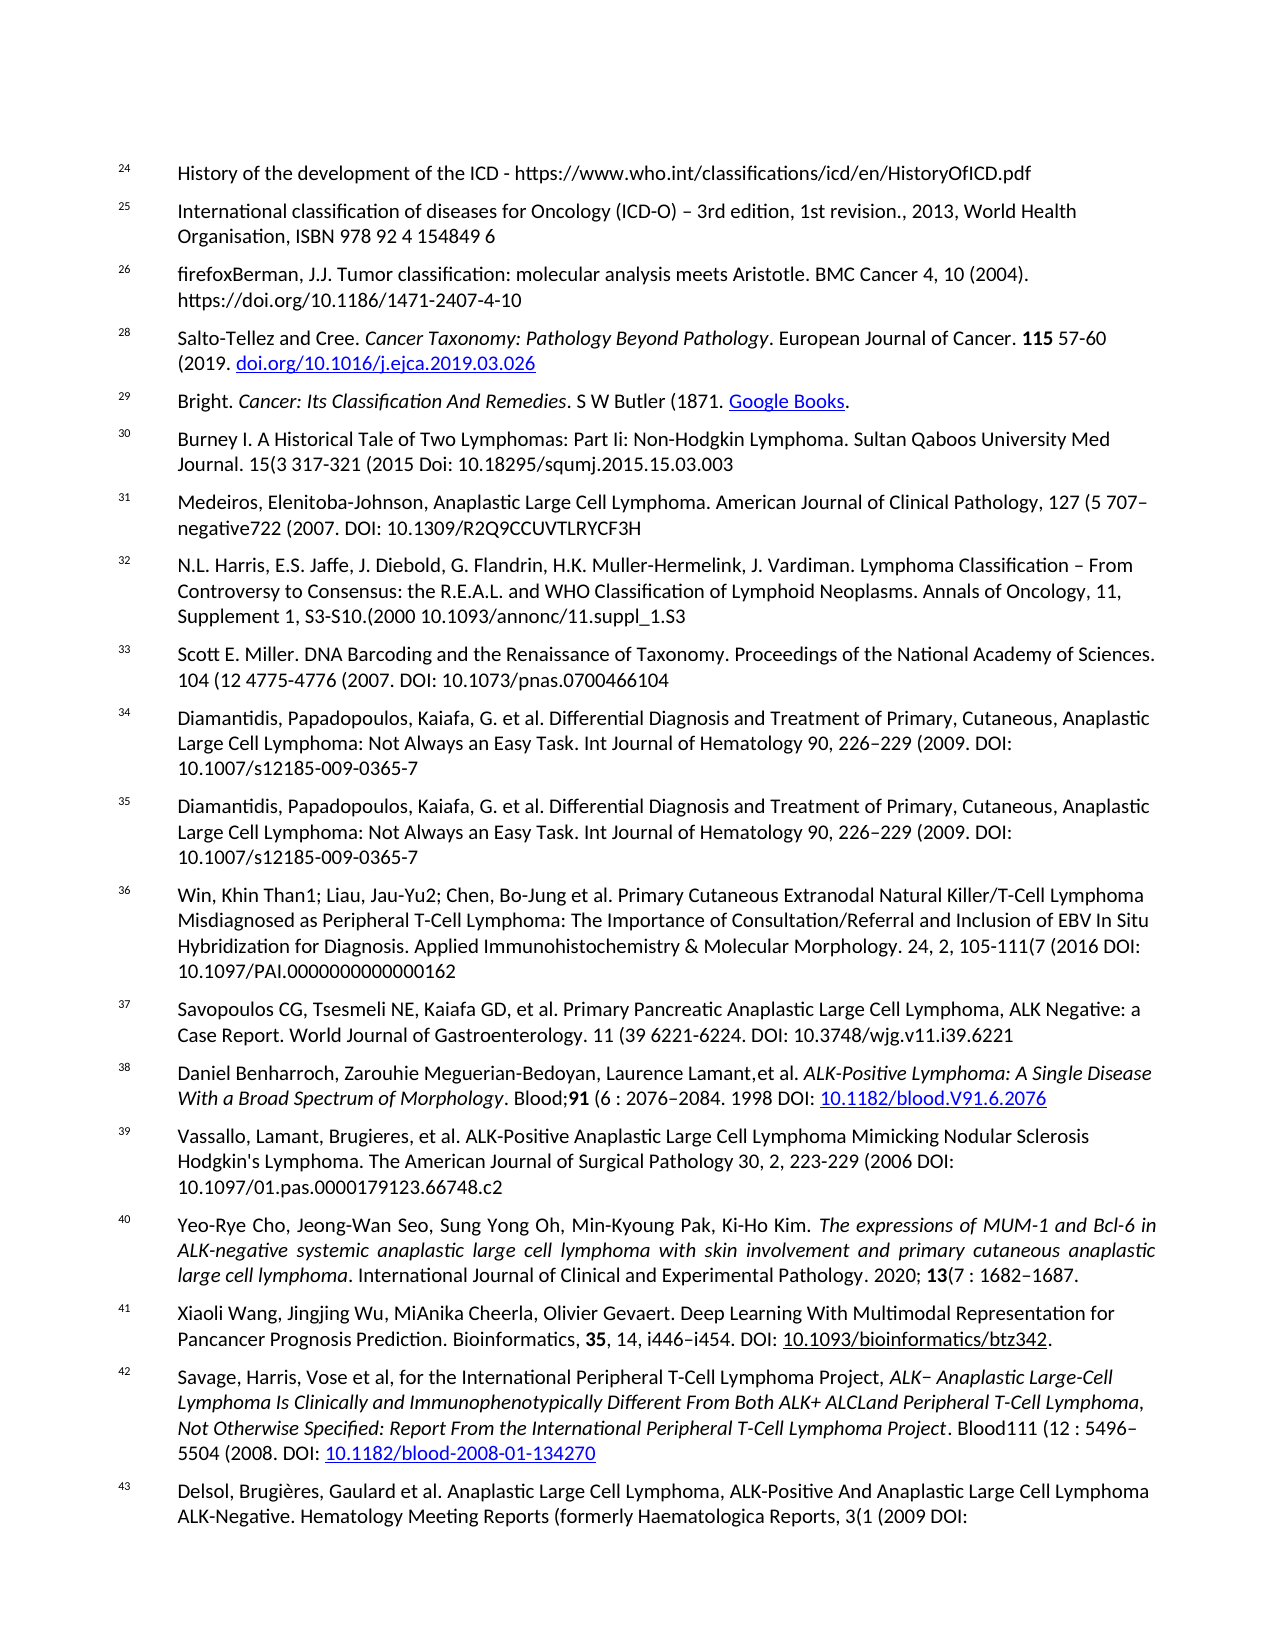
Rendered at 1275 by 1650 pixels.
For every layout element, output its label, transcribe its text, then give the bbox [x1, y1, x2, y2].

text Xiaoli Wang, Jingjing Wu, MiAnika Cheerla, Olivier Gevaert. Deep Learning With Multimodal Representation for Pancancer Prognosis Prediction. Bioinformatics, 35, 14, i446–i454. DOI: 10.1093/bioinformatics/btz342. [118, 1301, 1157, 1351]
text Bright. Cancer: Its Classification And Remedies. S W Butler (1871. Google Books. [118, 388, 1157, 413]
text International classification of diseases for Oncology (ICD-O) – 3rd edition, 1st revision., 2013, World Health Organisation, ISBN 978 92 4 154849 6 [118, 198, 1157, 249]
text N.L. Harris, E.S. Jaffe, J. Diebold, G. Flandrin, H.K. Muller-Hermelink, J. Vardiman. Lymphoma Classification – From Controversy to Consensus: the R.E.A.L. and WHO Classification of Lymphoid Neoplasms. Annals of Oncology, 11, Supplement 1, S3-S10.(2000 10.1093/annonc/11.suppl_1.S3 [118, 553, 1157, 629]
text Diamantidis, Papadopoulos, Kaiafa, G. et al. Differential Diagnosis and Treatment of Primary, Cutaneous, Anaplastic Large Cell Lymphoma: Not Always an Easy Task. Int Journal of Hematology 90, 226–229 (2009. DOI: 10.1007/s12185-009-0365-7 [118, 705, 1157, 781]
text Medeiros, Elenitoba-Johnson, Anaplastic Large Cell Lymphoma. American Journal of Clinical Pathology, 127 (5 707–negative722 (2007. DOI: 10.1309/R2Q9CCUVTLRYCF3H [118, 489, 1157, 540]
text Yeo-Rye Cho, Jeong-Wan Seo, Sung Yong Oh, Min-Kyoung Pak, Ki-Ho Kim. The expressions of MUM-1 and Bcl-6 in ALK-negative systemic anaplastic large cell lymphoma with skin involvement and primary cutaneous anaplastic large cell lymphoma. International Journal of Clinical and Experimental Pathology. 2020; 13(7 : 1682–1687. [118, 1212, 1157, 1288]
text Vassallo, Lamant, Brugieres, et al. ALK-Positive Anaplastic Large Cell Lymphoma Mimicking Nodular Sclerosis Hodgkin's Lymphoma. The American Journal of Surgical Pathology 30, 2, 223-229 (2006 DOI: 10.1097/01.pas.0000179123.66748.c2 [118, 1123, 1157, 1199]
text firefoxBerman, J.J. Tumor classification: molecular analysis meets Aristotle. BMC Cancer 4, 10 (2004). https://doi.org/10.1186/1471-2407-4-10 [118, 261, 1157, 312]
text Daniel Benharroch, Zarouhie Meguerian-Bedoyan, Laurence Lamant,et al. ALK-Positive Lymphoma: A Single Disease With a Broad Spectrum of Morphology. Blood;91 (6 : 2076–2084. 1998 DOI: 10.1182/blood.V91.6.2076 [118, 1060, 1157, 1111]
text Salto-Tellez and Cree. Cancer Taxonomy: Pathology Beyond Pathology. European Journal of Cancer. 115 57-60 (2019. doi.org/10.1016/j.ejca.2019.03.026 [118, 325, 1157, 376]
text Savage, Harris, Vose et al, for the International Peripheral T-Cell Lymphoma Project, ALK− Anaplastic Large-Cell Lymphoma Is Clinically and Immunophenotypically Different From Both ALK+ ALCLand Peripheral T-Cell Lymphoma, Not Otherwise Specified: Report From the International Peripheral T-Cell Lymphoma Project. Blood111 (12 : 5496–5504 (2008. DOI: 10.1182/blood-2008-01-134270 [118, 1364, 1157, 1466]
text Savopoulos CG, Tsesmeli NE, Kaiafa GD, et al. Primary Pancreatic Anaplastic Large Cell Lymphoma, ALK Negative: a Case Report. World Journal of Gastroenterology. 11 (39 6221-6224. DOI: 10.3748/wjg.v11.i39.6221 [118, 996, 1157, 1047]
text Burney I. A Historical Tale of Two Lymphomas: Part Ii: Non-Hodgkin Lymphoma. Sultan Qaboos University Med Journal. 15(3 317-321 (2015 Doi: 10.18295/squmj.2015.15.03.003 [118, 426, 1157, 477]
text History of the development of the ICD - https://www.who.int/classifications/icd/en/HistoryOfICD.pdf [118, 160, 1157, 186]
text Win, Khin Than1; Liau, Jau-Yu2; Chen, Bo-Jung et al. Primary Cutaneous Extranodal Natural Killer/T-Cell Lymphoma Misdiagnosed as Peripheral T-Cell Lymphoma: The Importance of Consultation/Referral and Inclusion of EBV In Situ Hybridization for Diagnosis. Applied Immunohistochemistry & Molecular Morphology. 24, 2, 105-111(7 (2016 DOI: 10.1097/PAI.0000000000000162 [118, 882, 1157, 984]
text Diamantidis, Papadopoulos, Kaiafa, G. et al. Differential Diagnosis and Treatment of Primary, Cutaneous, Anaplastic Large Cell Lymphoma: Not Always an Easy Task. Int Journal of Hematology 90, 226–229 (2009. DOI: 10.1007/s12185-009-0365-7 [118, 793, 1157, 870]
text Scott E. Miller. DNA Barcoding and the Renaissance of Taxonomy. Proceedings of the National Academy of Sciences. 104 (12 4775-4776 (2007. DOI: 10.1073/pnas.0700466104 [118, 641, 1157, 692]
text Delsol, Brugières, Gaulard et al. Anaplastic Large Cell Lymphoma, ALK-Positive And Anaplastic Large Cell Lymphoma ALK-Negative. Hematology Meeting Reports (formerly Haematologica Reports, 3(1 (2009 DOI: [118, 1478, 1157, 1529]
